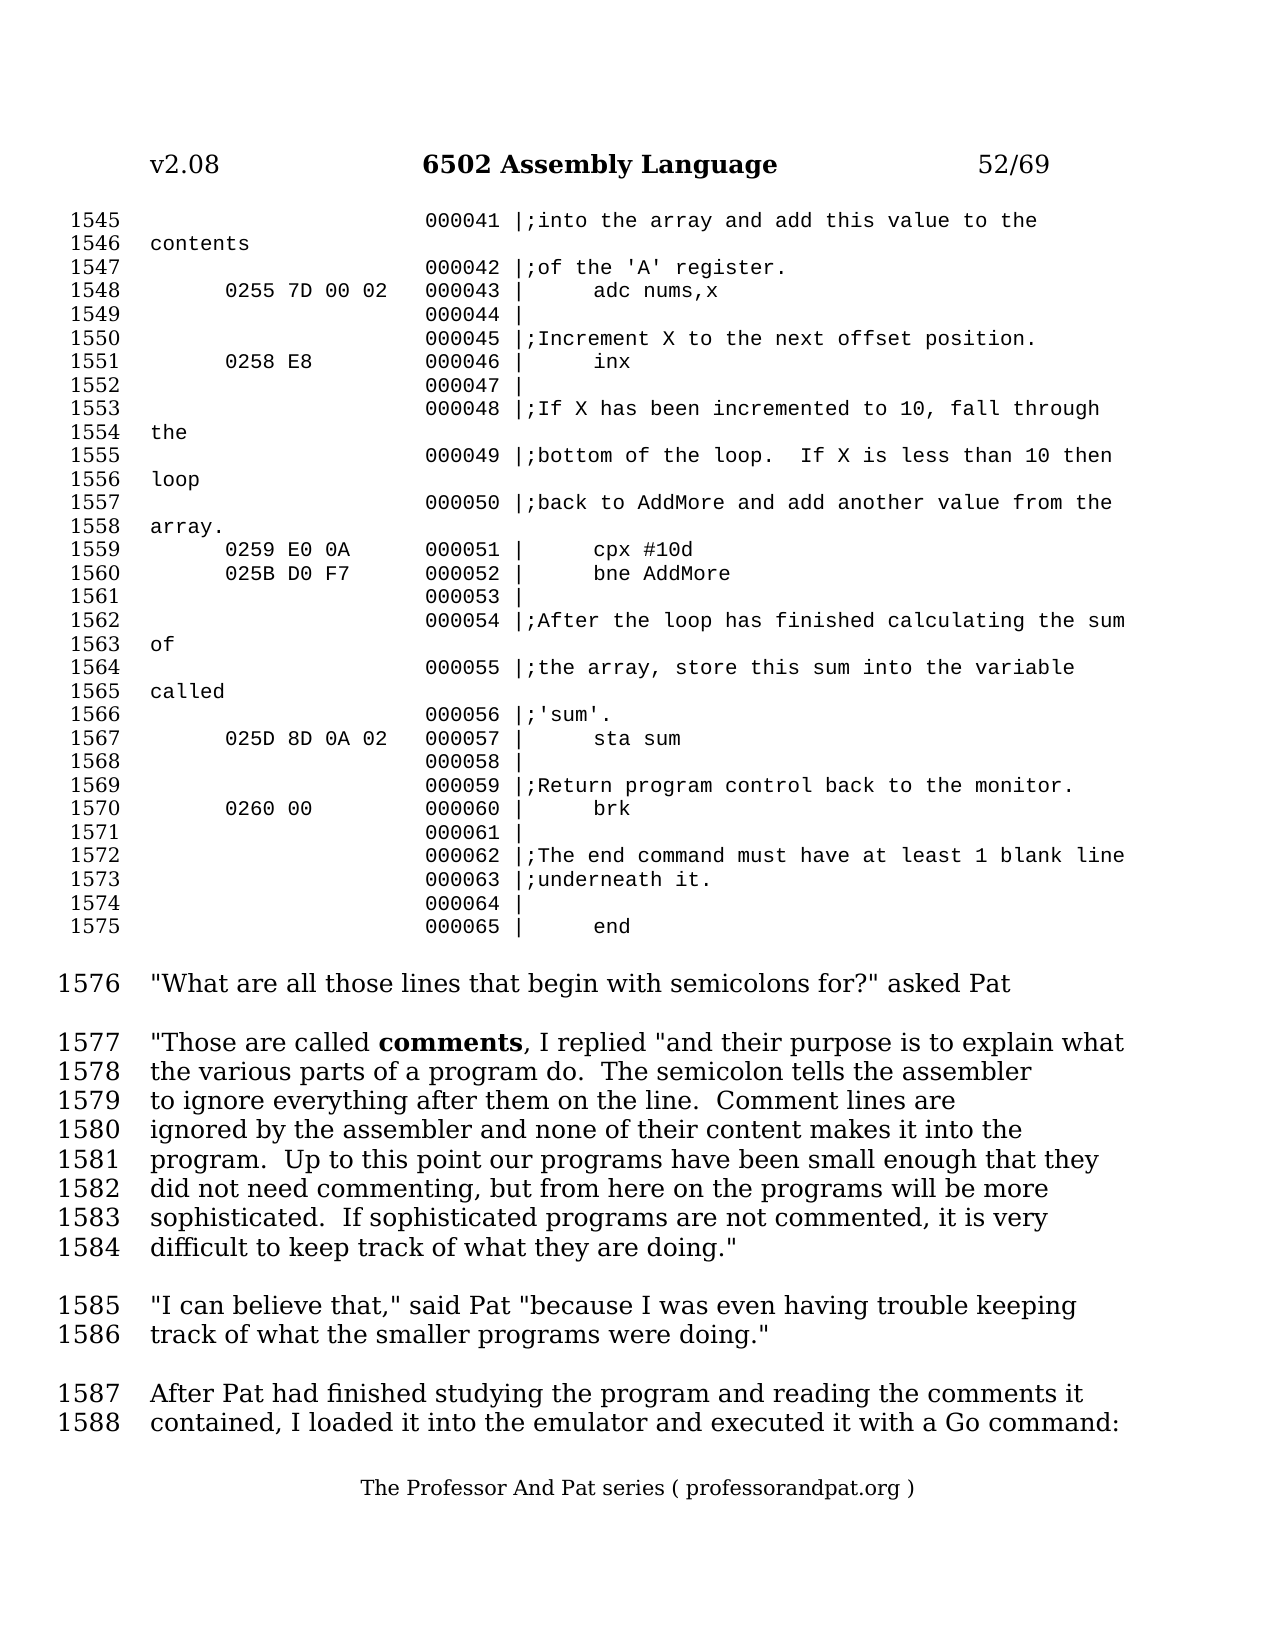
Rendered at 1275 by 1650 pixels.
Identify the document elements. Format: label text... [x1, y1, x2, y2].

text 000041 |;into the array and add this value to the contents [150, 210, 1125, 257]
text 000058 | [150, 751, 1125, 775]
text 0258 E8 000046 | inx [150, 351, 1125, 375]
text 000045 |;Increment X to the next offset position. [150, 328, 1125, 351]
text 0255 7D 00 02 000043 | adc nums,x [150, 281, 1125, 304]
text 000044 | [150, 304, 1125, 328]
text After Pat had finished studying the program and reading the comments it contained, I loaded it into the emulator and executed it with a Go command: [150, 1379, 1125, 1438]
text 0259 E0 0A 000051 | cpx #10d [150, 539, 1125, 563]
text 000049 |;bottom of the loop. If X is less than 10 then loop [150, 445, 1125, 492]
text 025B D0 F7 000052 | bne AddMore [150, 563, 1125, 587]
text 000061 | [150, 822, 1125, 846]
text 000064 | [150, 893, 1125, 916]
text 000050 |;back to AddMore and add another value from the array. [150, 492, 1125, 539]
text 000056 |;'sum'. [150, 704, 1125, 728]
text 000062 |;The end command must have at least 1 blank line [150, 846, 1125, 869]
text to ignore everything after them on the line. Comment lines are [150, 1086, 1125, 1116]
text 000063 |;underneath it. [150, 869, 1125, 893]
text 000055 |;the array, store this sum into the variable called [150, 657, 1125, 704]
text 000059 |;Return program control back to the monitor. [150, 775, 1125, 798]
text "What are all those lines that begin with semicolons for?" asked Pat [150, 969, 1125, 998]
text 025D 8D 0A 02 000057 | sta sum [150, 728, 1125, 751]
text 000054 |;After the loop has finished calculating the sum of [150, 610, 1125, 657]
text ignored by the assembler and none of their content makes it into the program. Up to this point our programs have been small enough that they did not need commenting, but from here on the programs will be more sophisticated. If sophisticated programs are not commented, it is very difficult to keep track of what they are doing." [150, 1116, 1125, 1262]
text 000042 |;of the 'A' register. [150, 257, 1125, 281]
text "Those are called comments, I replied "and their purpose is to explain what the various parts of a program do. The semicolon tells the assembler [150, 1028, 1125, 1086]
text "I can believe that," said Pat "because I was even having trouble keeping track of what the smaller programs were doing." [150, 1291, 1125, 1350]
text 000053 | [150, 587, 1125, 610]
text 0260 00 000060 | brk [150, 798, 1125, 822]
text 000048 |;If X has been incremented to 10, fall through the [150, 398, 1125, 445]
text 000065 | end [150, 916, 1125, 940]
text 000047 | [150, 375, 1125, 398]
